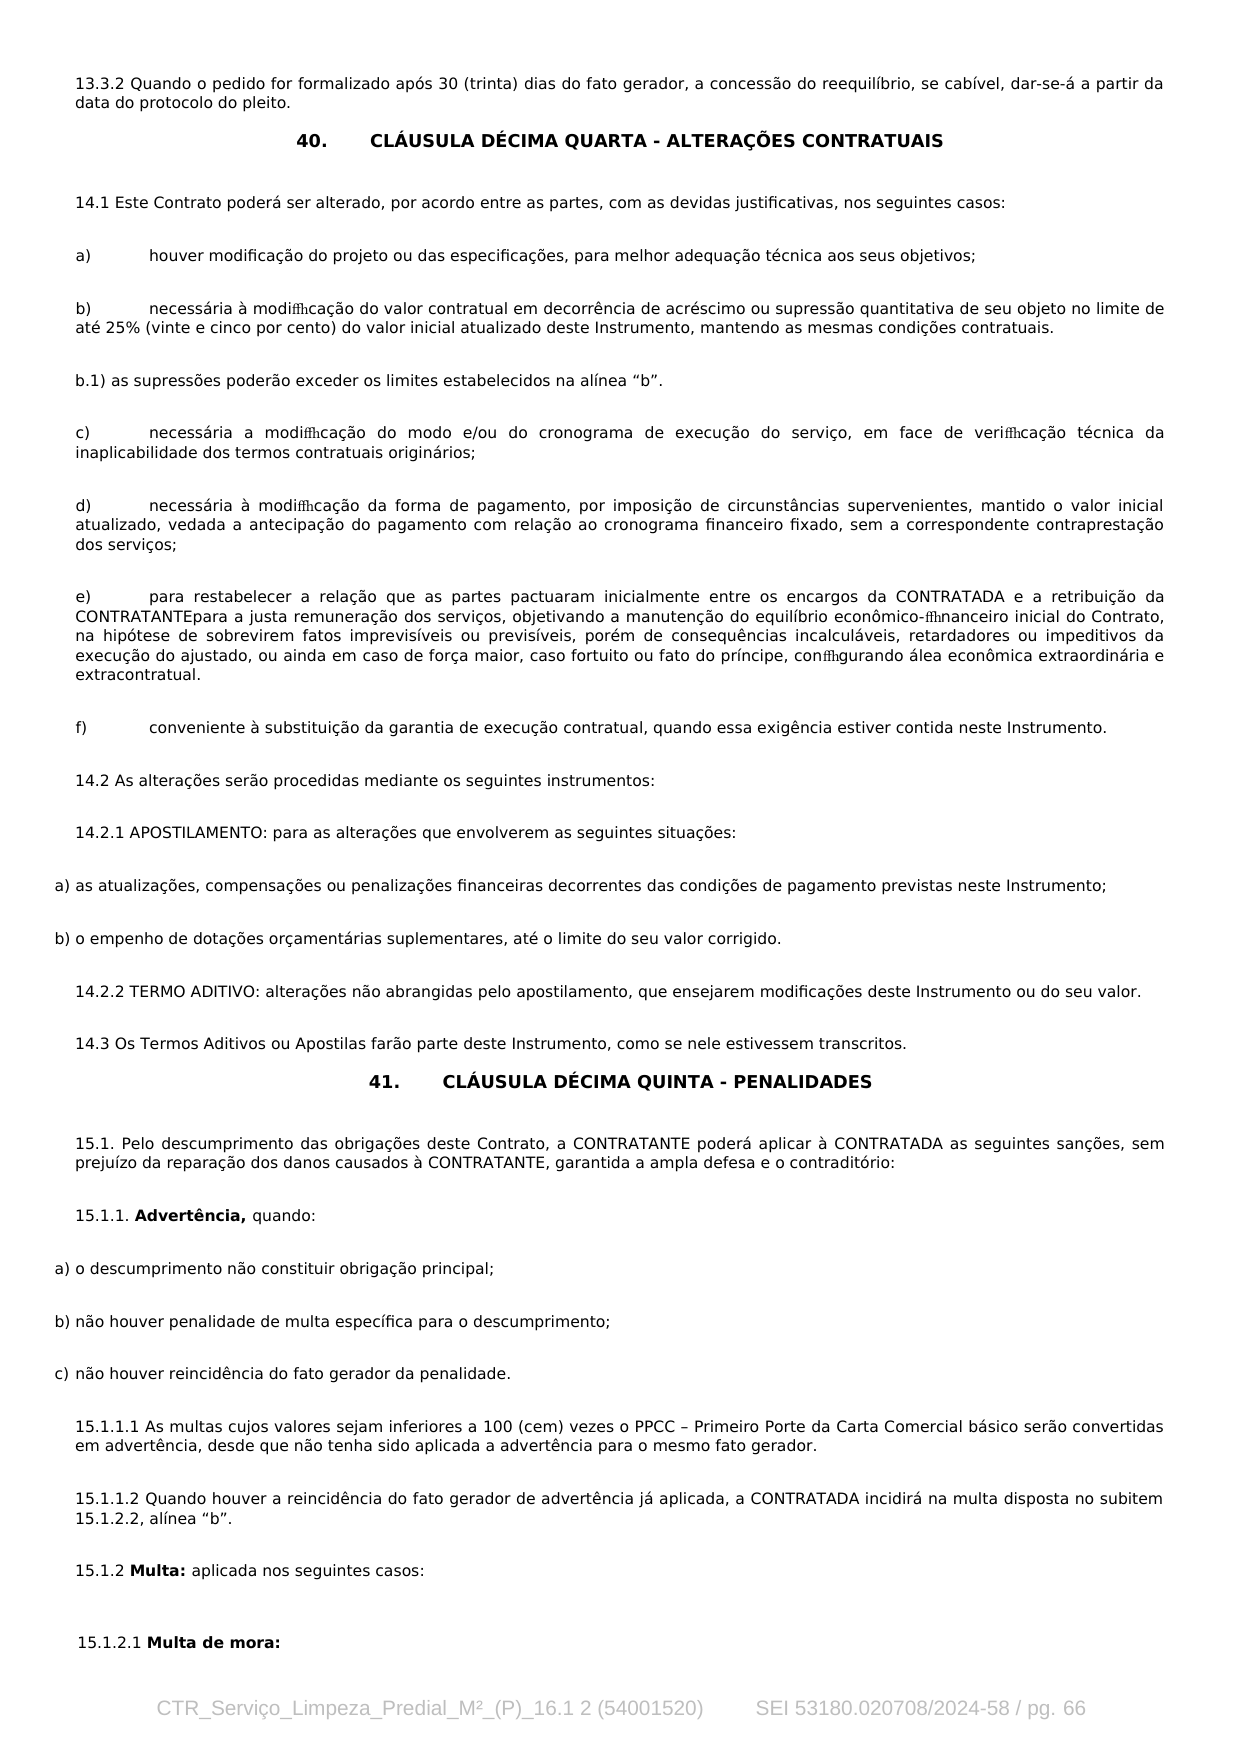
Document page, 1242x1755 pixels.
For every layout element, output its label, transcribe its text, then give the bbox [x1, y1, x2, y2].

text 14.1 Este Contrato poderá ser alterado, por acordo entre as partes, com as devidas justificativas, nos seguintes casos: [75, 194, 1166, 212]
text 15.1.2.1 Multa de mora: [77, 1634, 1183, 1652]
text 14.3 Os Termos Aditivos ou Apostilas farão parte deste Instrumento, como se nele estivessem transcritos. [75, 1035, 1166, 1053]
list necessária a modicação do modo e/ou do cronograma de execução do serviço, em face de vericação técnica da inaplicabilidade dos termos contratuais originários; [75, 424, 1166, 462]
list necessária à modicação da forma de pagamento, por imposição de circunstâncias supervenientes, mantido o valor inicial atualizado, vedada a antecipação do pagamento com relação ao cronograma financeiro fixado, sem a correspondente contraprestação dos serviços; [75, 497, 1166, 554]
list o empenho de dotações orçamentárias suplementares, até o limite do seu valor corrigido. [54, 930, 1166, 948]
text 15.1.1.1 As multas cujos valores sejam inferiores a 100 (cem) vezes o PPCC – Primeiro Porte da Carta Comercial básico serão convertidas em advertência, desde que não tenha sido aplicada a advertência para o mesmo fato gerador. [75, 1418, 1166, 1456]
list conveniente à substituição da garantia de execução contratual, quando essa exigência estiver contida neste Instrumento. [75, 719, 1166, 737]
text 15.1.2 Multa: aplicada nos seguintes casos: [75, 1562, 1166, 1581]
list não houver penalidade de multa específica para o descumprimento; [54, 1312, 1166, 1331]
list o descumprimento não constituir obrigação principal; [54, 1260, 1166, 1278]
text b.1) as supressões poderão exceder os limites estabelecidos na alínea “b”. [75, 372, 1166, 390]
text 13.3.2 Quando o pedido for formalizado após 30 (trinta) dias do fato gerador, a concessão do reequilíbrio, se cabível, dar-se-á a partir da data do protocolo do pleito. [75, 75, 1166, 113]
list houver modificação do projeto ou das especificações, para melhor adequação técnica aos seus objetivos; [75, 247, 1166, 265]
text 14.2 As alterações serão procedidas mediante os seguintes instrumentos: [75, 772, 1166, 790]
text 15.1.1.2 Quando houver a reincidência do fato gerador de advertência já aplicada, a CONTRATADA incidirá na multa disposta no subitem 15.1.2.2, alínea “b”. [75, 1490, 1166, 1528]
list as atualizações, compensações ou penalizações financeiras decorrentes das condições de pagamento previstas neste Instrumento; [54, 877, 1166, 895]
list necessária à modicação do valor contratual em decorrência de acréscimo ou supressão quantitativa de seu objeto no limite de até 25% (vinte e cinco por cento) do valor inicial atualizado deste Instrumento, mantendo as mesmas condições contratuais. [75, 299, 1166, 337]
list não houver reincidência do fato gerador da penalidade. [54, 1365, 1166, 1383]
list para restabelecer a relação que as partes pactuaram inicialmente entre os encargos da CONTRATADA e a retribuição da CONTRATANTEpara a justa remuneração dos serviços, objetivando a manutenção do equilíbrio econômico-nanceiro inicial do Contrato, na hipótese de sobrevirem fatos imprevisíveis ou previsíveis, porém de consequências incalculáveis, retardadores ou impeditivos da execução do ajustado, ou ainda em caso de força maior, caso fortuito ou fato do príncipe, congurando álea econômica extraordinária e extracontratual. [75, 588, 1166, 684]
subtitle CLÁUSULA DÉCIMA QUARTA - ALTERAÇÕES CONTRATUAIS [75, 131, 1165, 152]
text 15.1.1. Advertência, quando: [75, 1207, 1166, 1225]
text 14.2.2 TERMO ADITIVO: alterações não abrangidas pelo apostilamento, que ensejarem modificações deste Instrumento ou do seu valor. [75, 982, 1166, 1001]
subtitle CLÁUSULA DÉCIMA QUINTA - PENALIDADES [75, 1072, 1166, 1092]
text 15.1. Pelo descumprimento das obrigações deste Contrato, a CONTRATANTE poderá aplicar à CONTRATADA as seguintes sanções, sem prejuízo da reparação dos danos causados à CONTRATANTE, garantida a ampla defesa e o contraditório: [75, 1135, 1166, 1173]
text 14.2.1 APOSTILAMENTO: para as alterações que envolverem as seguintes situações: [75, 824, 1166, 843]
